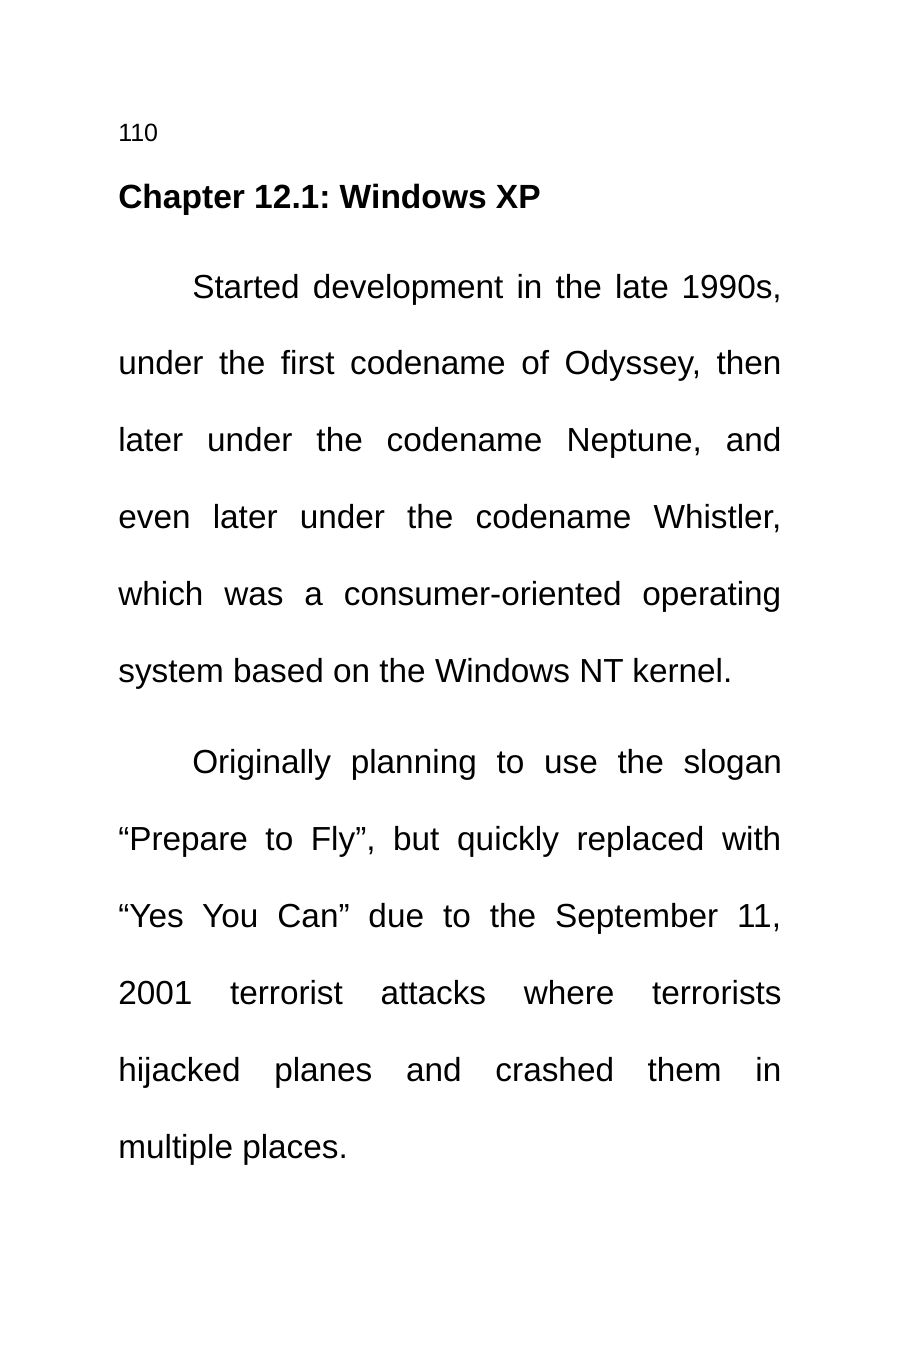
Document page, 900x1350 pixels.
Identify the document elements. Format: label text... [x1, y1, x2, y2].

text Started development in the late 1990s, under the first codename of Odyssey, then later under the codename Neptune, and even later under the codename Whistler, which was a consumer-oriented operating system based on the Windows NT kernel. [118, 267, 782, 689]
text Originally planning to use the slogan “Prepare to Fly”, but quickly replaced with “Yes You Can” due to the September 11, 2001 terrorist attacks where terrorists hijacked planes and crashed them in multiple places. [118, 742, 782, 1165]
subtitle Chapter 12.1: Windows XP [118, 177, 782, 216]
